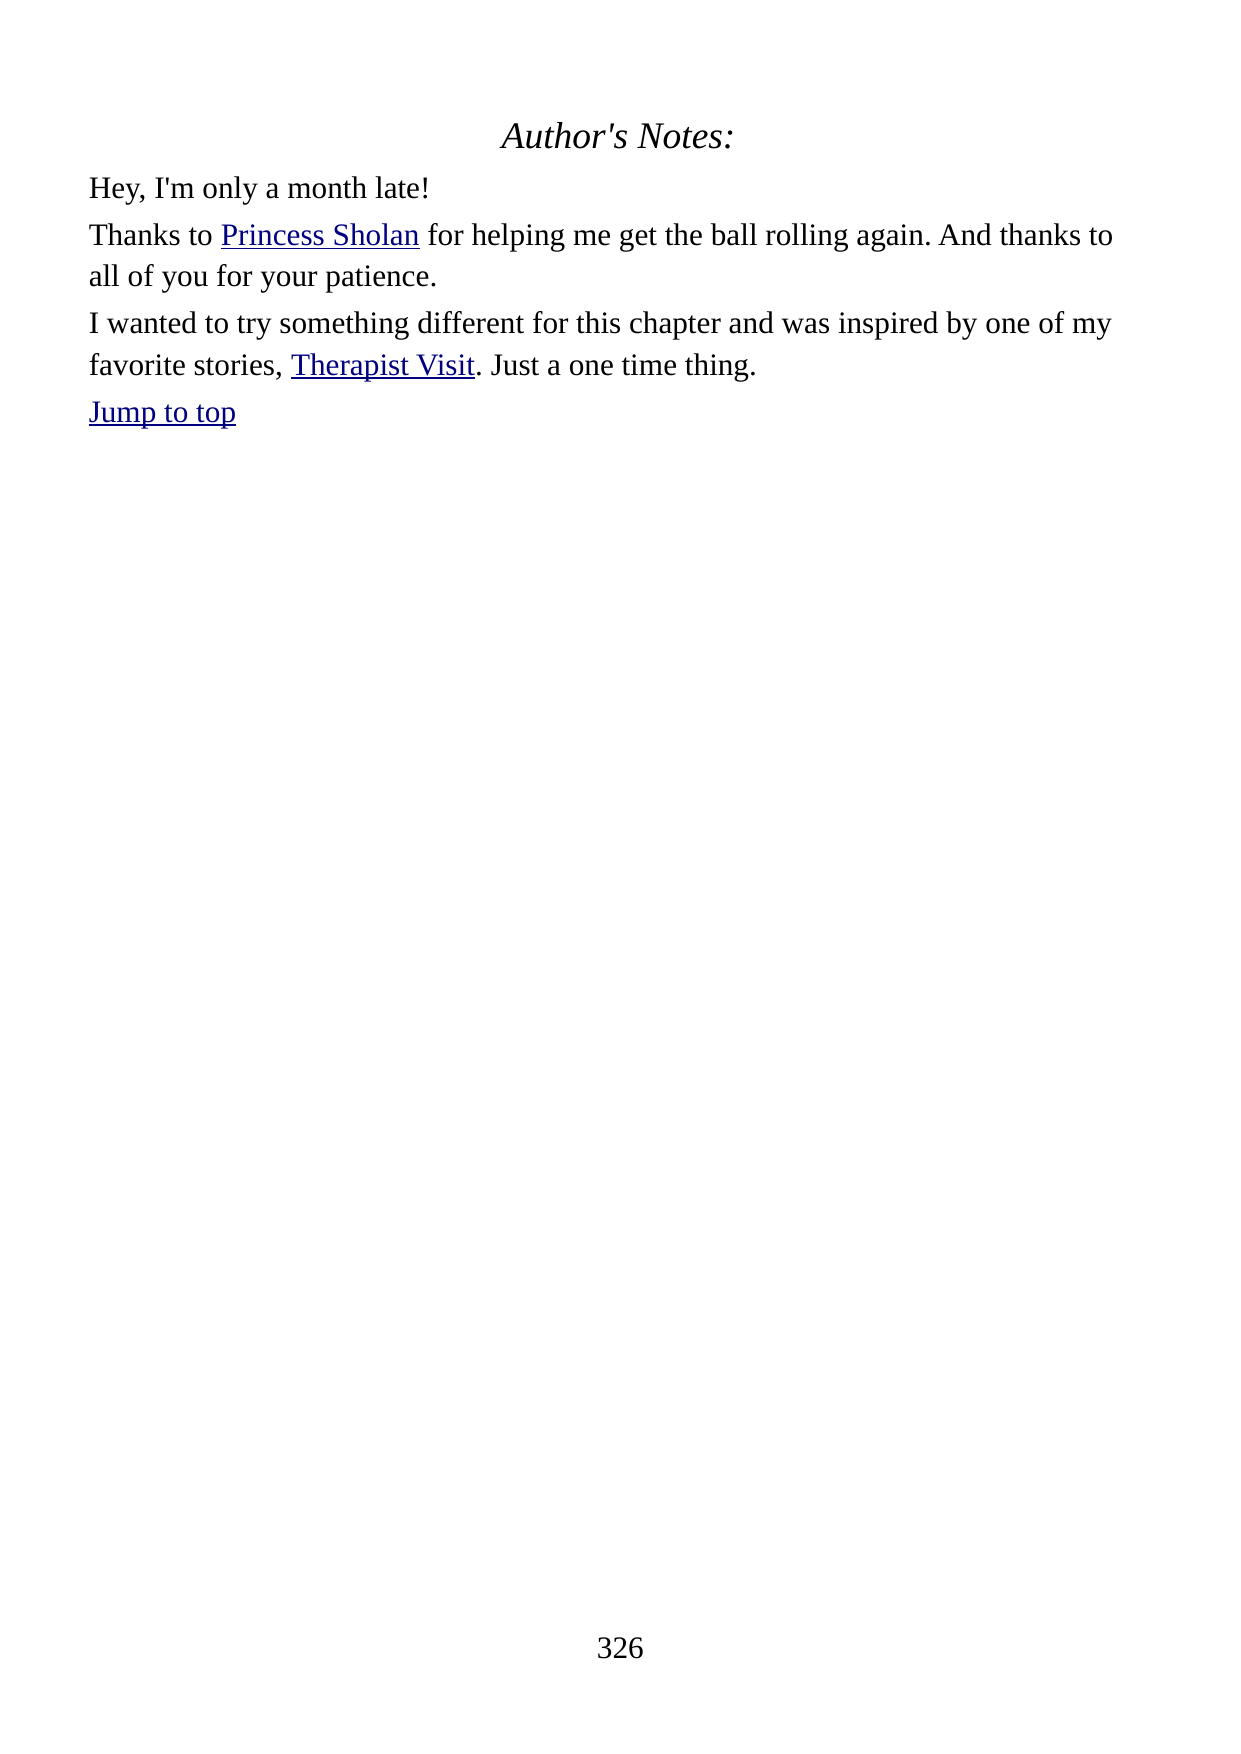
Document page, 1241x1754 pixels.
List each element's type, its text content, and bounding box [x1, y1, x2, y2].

text Jump to top [88, 393, 1152, 429]
text Thanks to Princess Sholan for helping me get the ball rolling again. And thanks to all of you for your patience. [88, 216, 1152, 293]
text Hey, I'm only a month late! [88, 169, 1152, 205]
text I wanted to try something different for this chapter and was inspired by one of my favorite stories, Therapist Visit. Just a one time thing. [88, 305, 1152, 382]
subtitle Author's Notes: [88, 113, 1152, 157]
